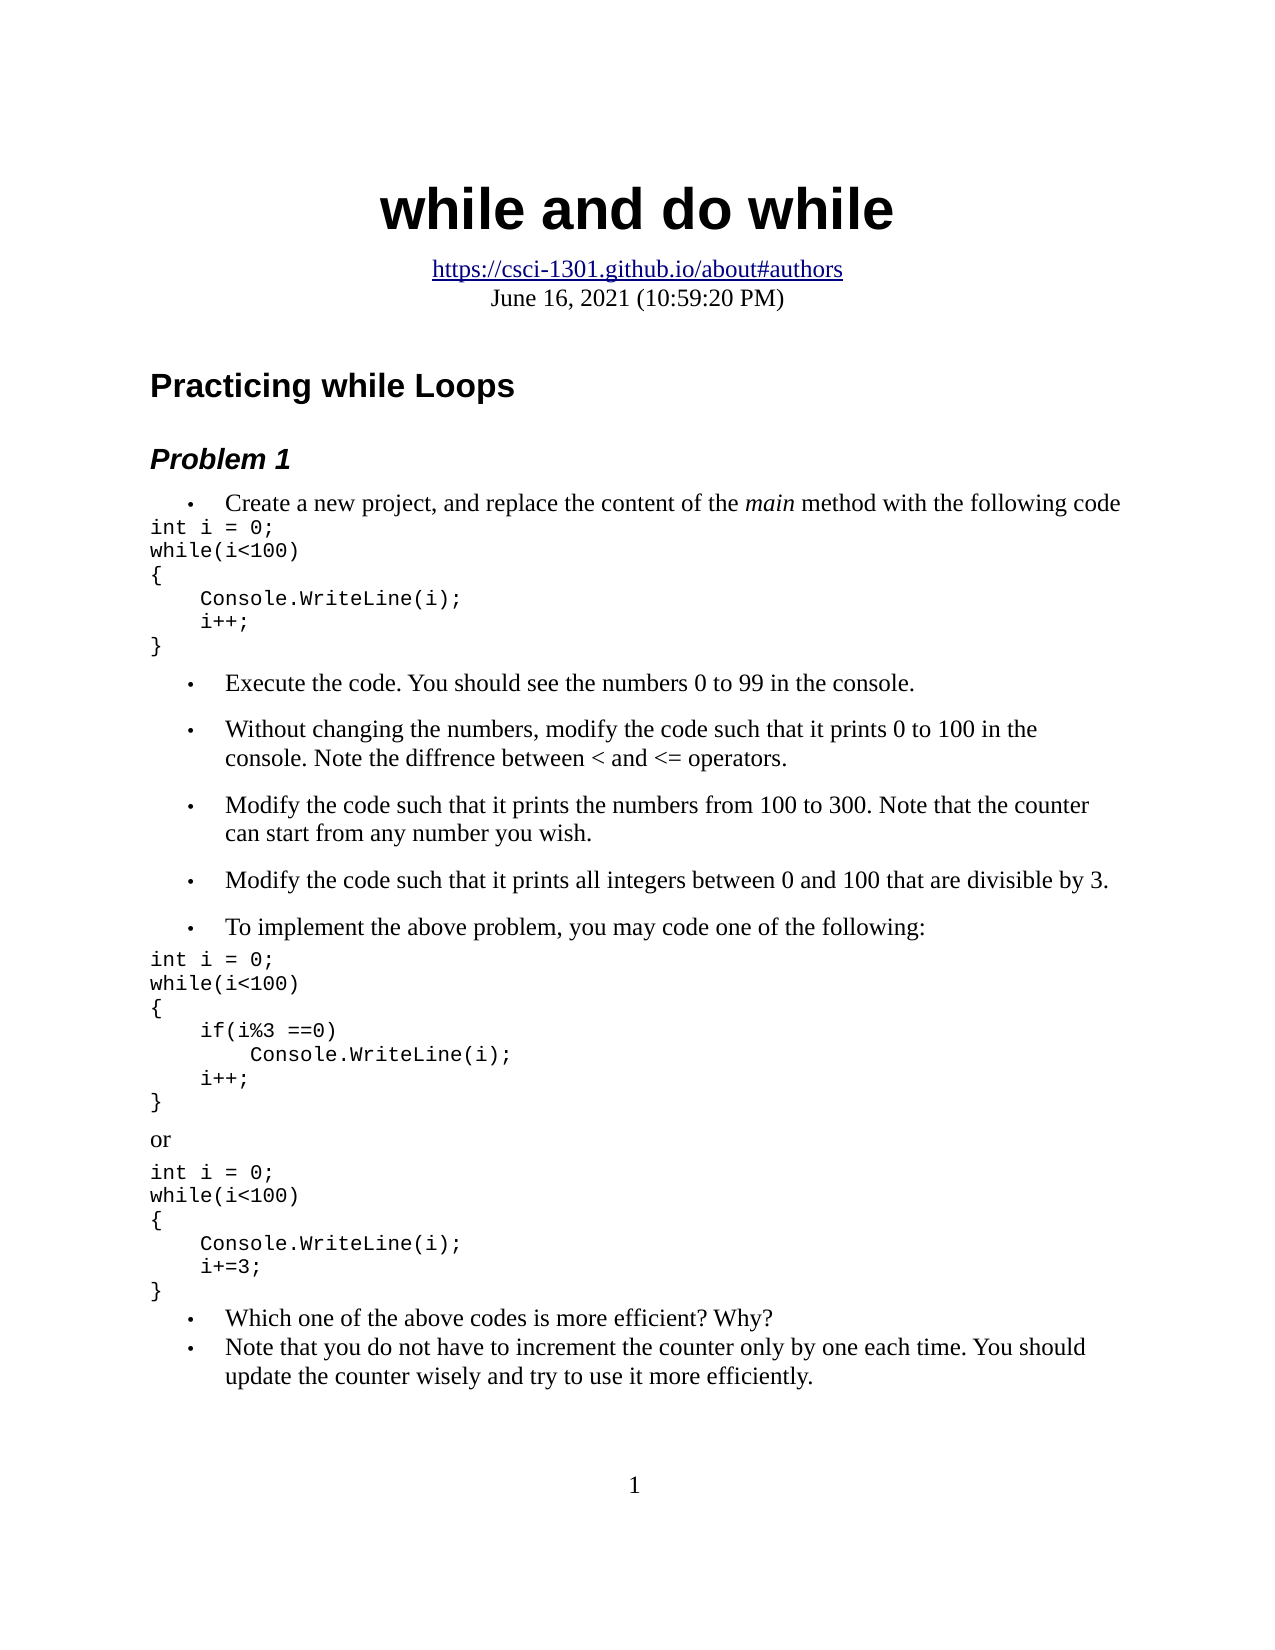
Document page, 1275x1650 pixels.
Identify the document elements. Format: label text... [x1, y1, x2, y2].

list Which one of the above codes is more efficient? Why? [187, 1303, 1125, 1332]
text while(i<100) [150, 540, 1125, 564]
text Console.WriteLine(i); [150, 1044, 1125, 1068]
text i+=3; [150, 1256, 1125, 1280]
list To implement the above problem, you may code one of the following: [187, 912, 1125, 941]
text while(i<100) [150, 973, 1125, 997]
text or [150, 1124, 1125, 1153]
text { [150, 564, 1125, 588]
list Execute the code. You should see the numbers 0 to 99 in the console. [187, 668, 1125, 696]
text https://csci-1301.github.io/about#authors [150, 254, 1125, 283]
text int i = 0; [150, 1162, 1125, 1185]
list Without changing the numbers, modify the code such that it prints 0 to 100 in the console. Note the diffrence between < and <= operators. [187, 714, 1125, 772]
title while and do while [150, 175, 1125, 242]
text Console.WriteLine(i); [150, 1233, 1125, 1256]
text int i = 0; [150, 517, 1125, 540]
list Note that you do not have to increment the counter only by one each time. You should update the counter wisely and try to use it more efficiently. [187, 1332, 1125, 1390]
subtitle Problem 1 [150, 442, 1125, 476]
list Modify the code such that it prints all integers between 0 and 100 that are divisible by 3. [187, 865, 1125, 894]
text } [150, 1280, 1125, 1303]
list Create a new project, and replace the content of the main method with the following code [187, 488, 1125, 517]
text } [150, 1091, 1125, 1115]
text if(i%3 ==0) [150, 1020, 1125, 1044]
text while(i<100) [150, 1185, 1125, 1209]
text i++; [150, 611, 1125, 635]
text { [150, 997, 1125, 1020]
list Modify the code such that it prints the numbers from 100 to 300. Note that the counter can start from any number you wish. [187, 790, 1125, 847]
text { [150, 1209, 1125, 1233]
subtitle Practicing while Loops [150, 366, 1125, 404]
text i++; [150, 1068, 1125, 1091]
text } [150, 635, 1125, 659]
text int i = 0; [150, 949, 1125, 973]
text June 16, 2021 (10:59:20 PM) [150, 283, 1125, 312]
text Console.WriteLine(i); [150, 588, 1125, 611]
